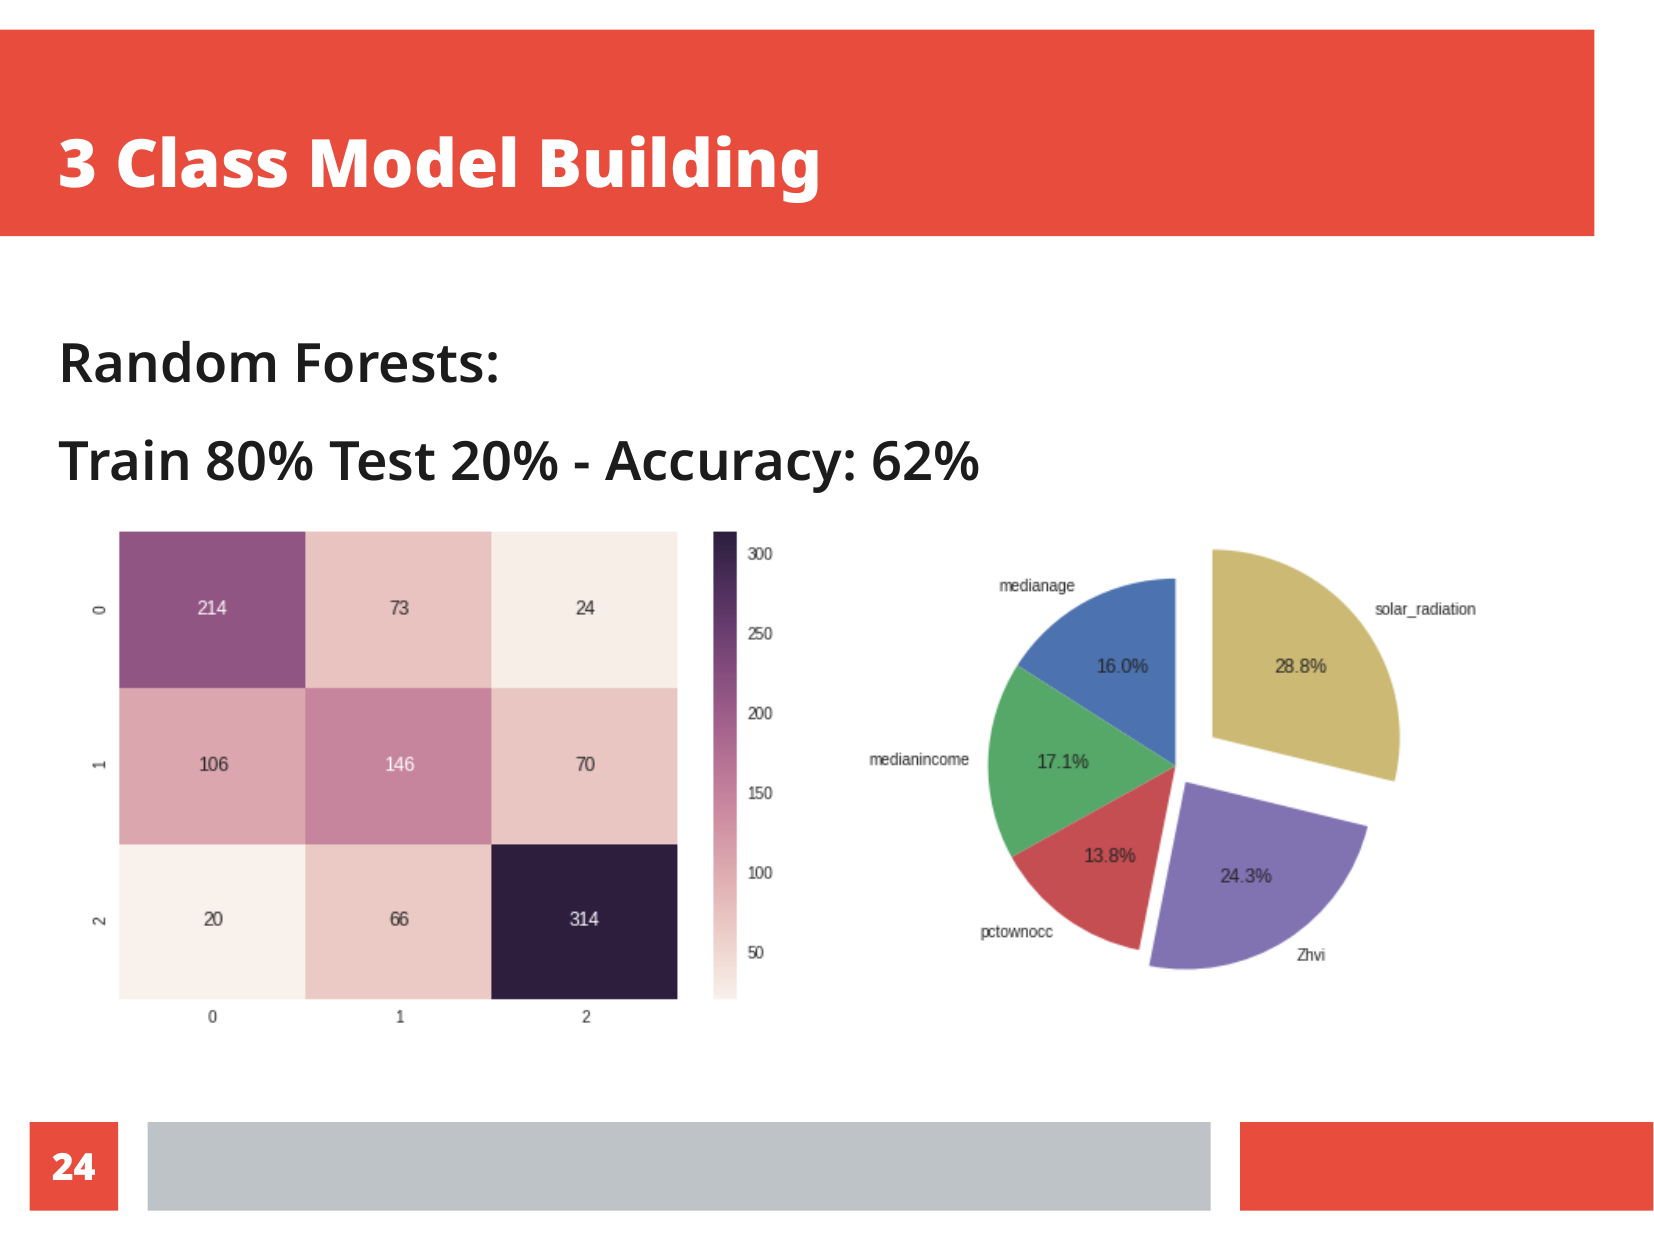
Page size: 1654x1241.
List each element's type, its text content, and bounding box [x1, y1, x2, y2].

picture [834, 518, 1554, 1008]
picture [82, 521, 784, 1037]
title 3 Class Model Building [59, 59, 1595, 207]
list Random Forests: Train 80% Test 20% - Accuracy: 62% [59, 324, 1565, 1093]
